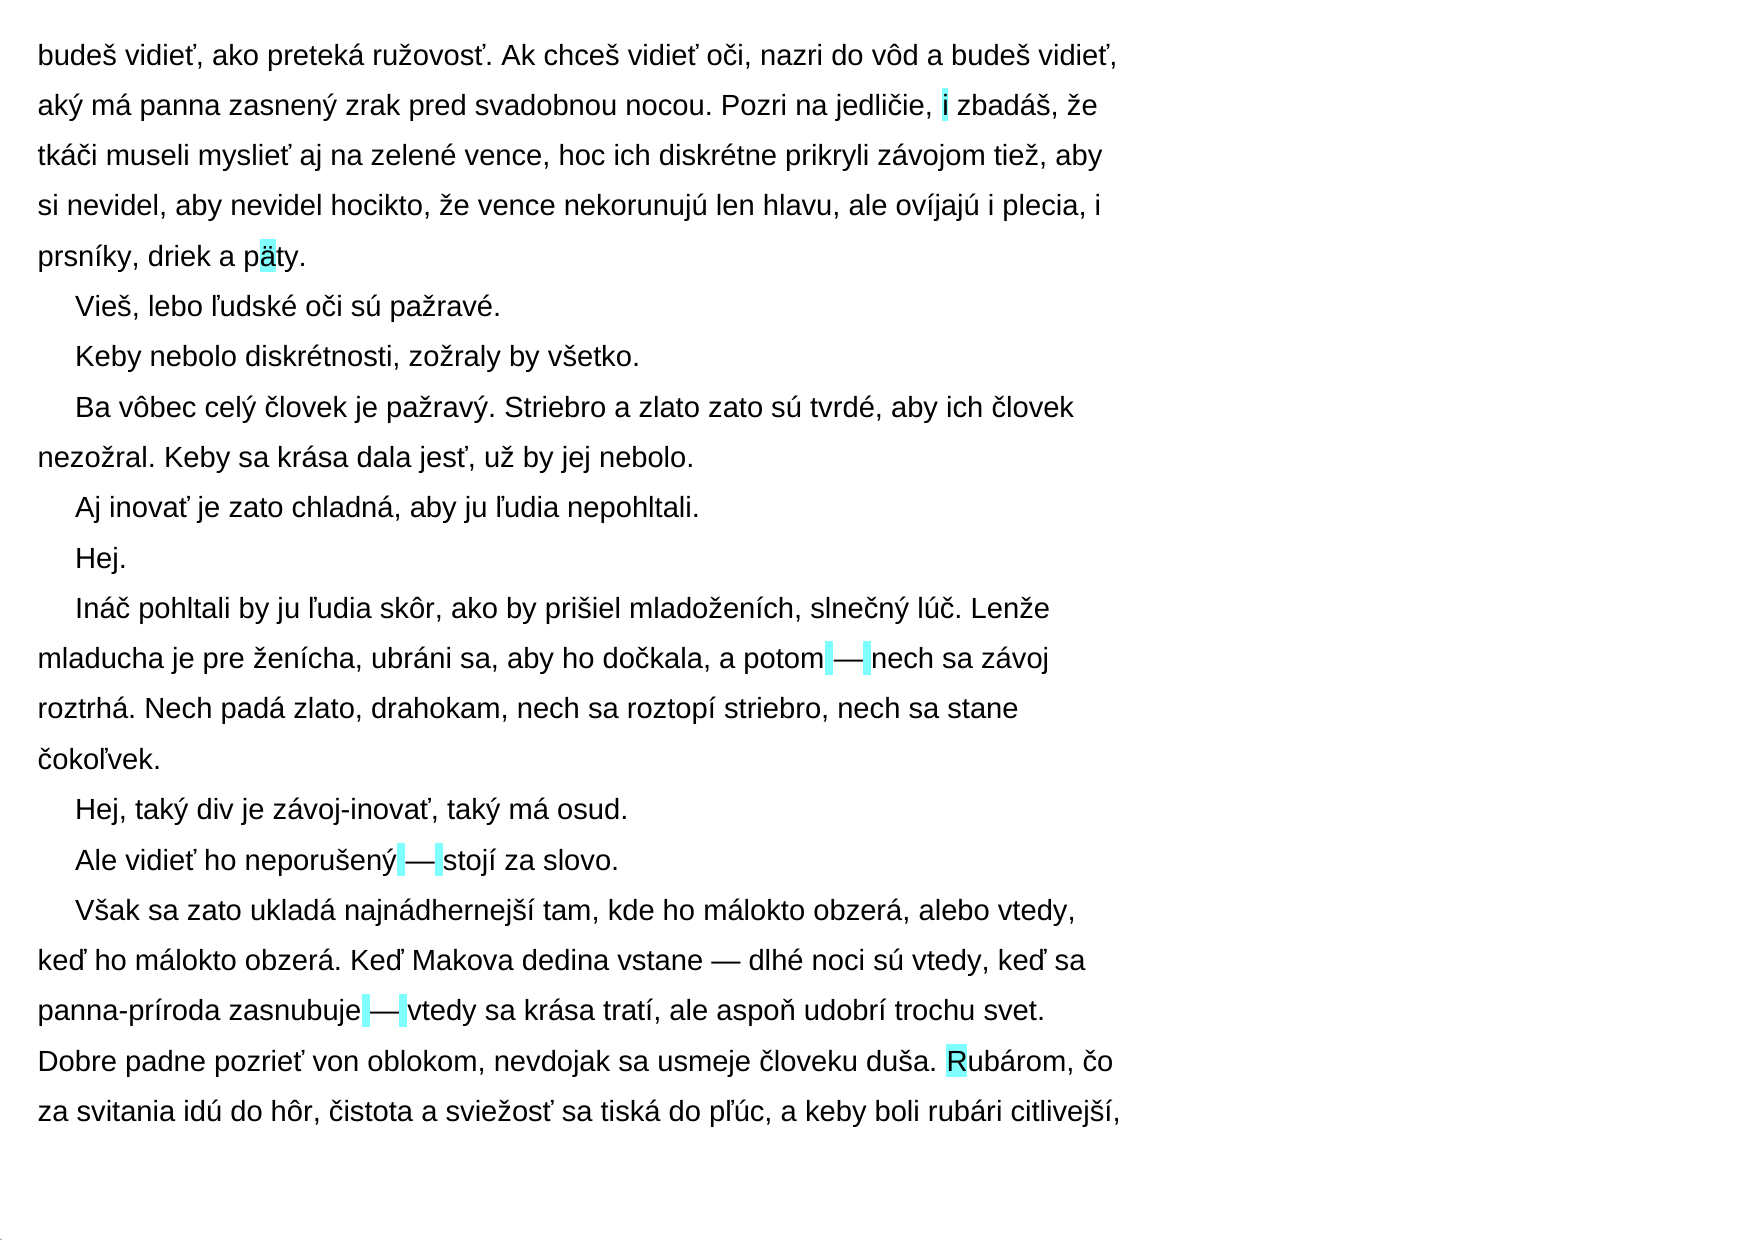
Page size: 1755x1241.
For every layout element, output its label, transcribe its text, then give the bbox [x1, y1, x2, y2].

text Ale vidieť ho neporušený — stojí za slovo. [37, 842, 1130, 876]
text Ba vôbec celý človek je pažravý. Striebro a zlato zato sú tvrdé, aby ich človek nezožral. Keby sa krása dala jesť, už by jej nebolo. [37, 390, 1130, 473]
text Keby nebolo diskrétnosti, zožraly by všetko. [37, 339, 1130, 373]
text Ináč pohltali by ju ľudia skôr, ako by prišiel mladoženích, slnečný lúč. Lenže mladucha je pre ženícha, ubráni sa, aby ho dočkala, a potom — nech sa závoj roztrhá. Nech padá zlato, drahokam, nech sa roztopí striebro, nech sa stane čokoľvek. [37, 591, 1130, 775]
text Však sa zato ukladá najnádhernejší tam, kde ho málokto obzerá, alebo vtedy, keď ho málokto obzerá. Keď Makova dedina vstane — dlhé noci sú vtedy, keď sa panna-príroda zasnubuje — vtedy sa krása tratí, ale aspoň udobrí trochu svet. Dobre padne pozrieť von oblokom, nevdojak sa usmeje človeku duša. Rubárom, čo za svitania idú do hôr, čistota a sviežosť sa tiská do pľúc, a keby boli rubári citlivejší, [37, 893, 1130, 1128]
text Aj inovať je zato chladná, aby ju ľudia nepohltali. [37, 490, 1130, 524]
text Vieš, lebo ľudské oči sú pažravé. [37, 289, 1130, 323]
text Hej, taký div je závoj-inovať, taký má osud. [37, 792, 1130, 826]
text budeš vidieť, ako preteká ružovosť. Ak chceš vidieť oči, nazri do vôd a budeš vidieť, aký má panna zasnený zrak pred svadobnou nocou. Pozri na jedličie, i zbadáš, že tkáči museli myslieť aj na zelené vence, hoc ich diskrétne prikryli závojom tiež, aby si nevidel, aby nevidel hocikto, že vence nekorunujú len hlavu, ale ovíjajú i plecia, i prsníky, driek a päty. [37, 37, 1130, 272]
text Hej. [37, 541, 1130, 574]
